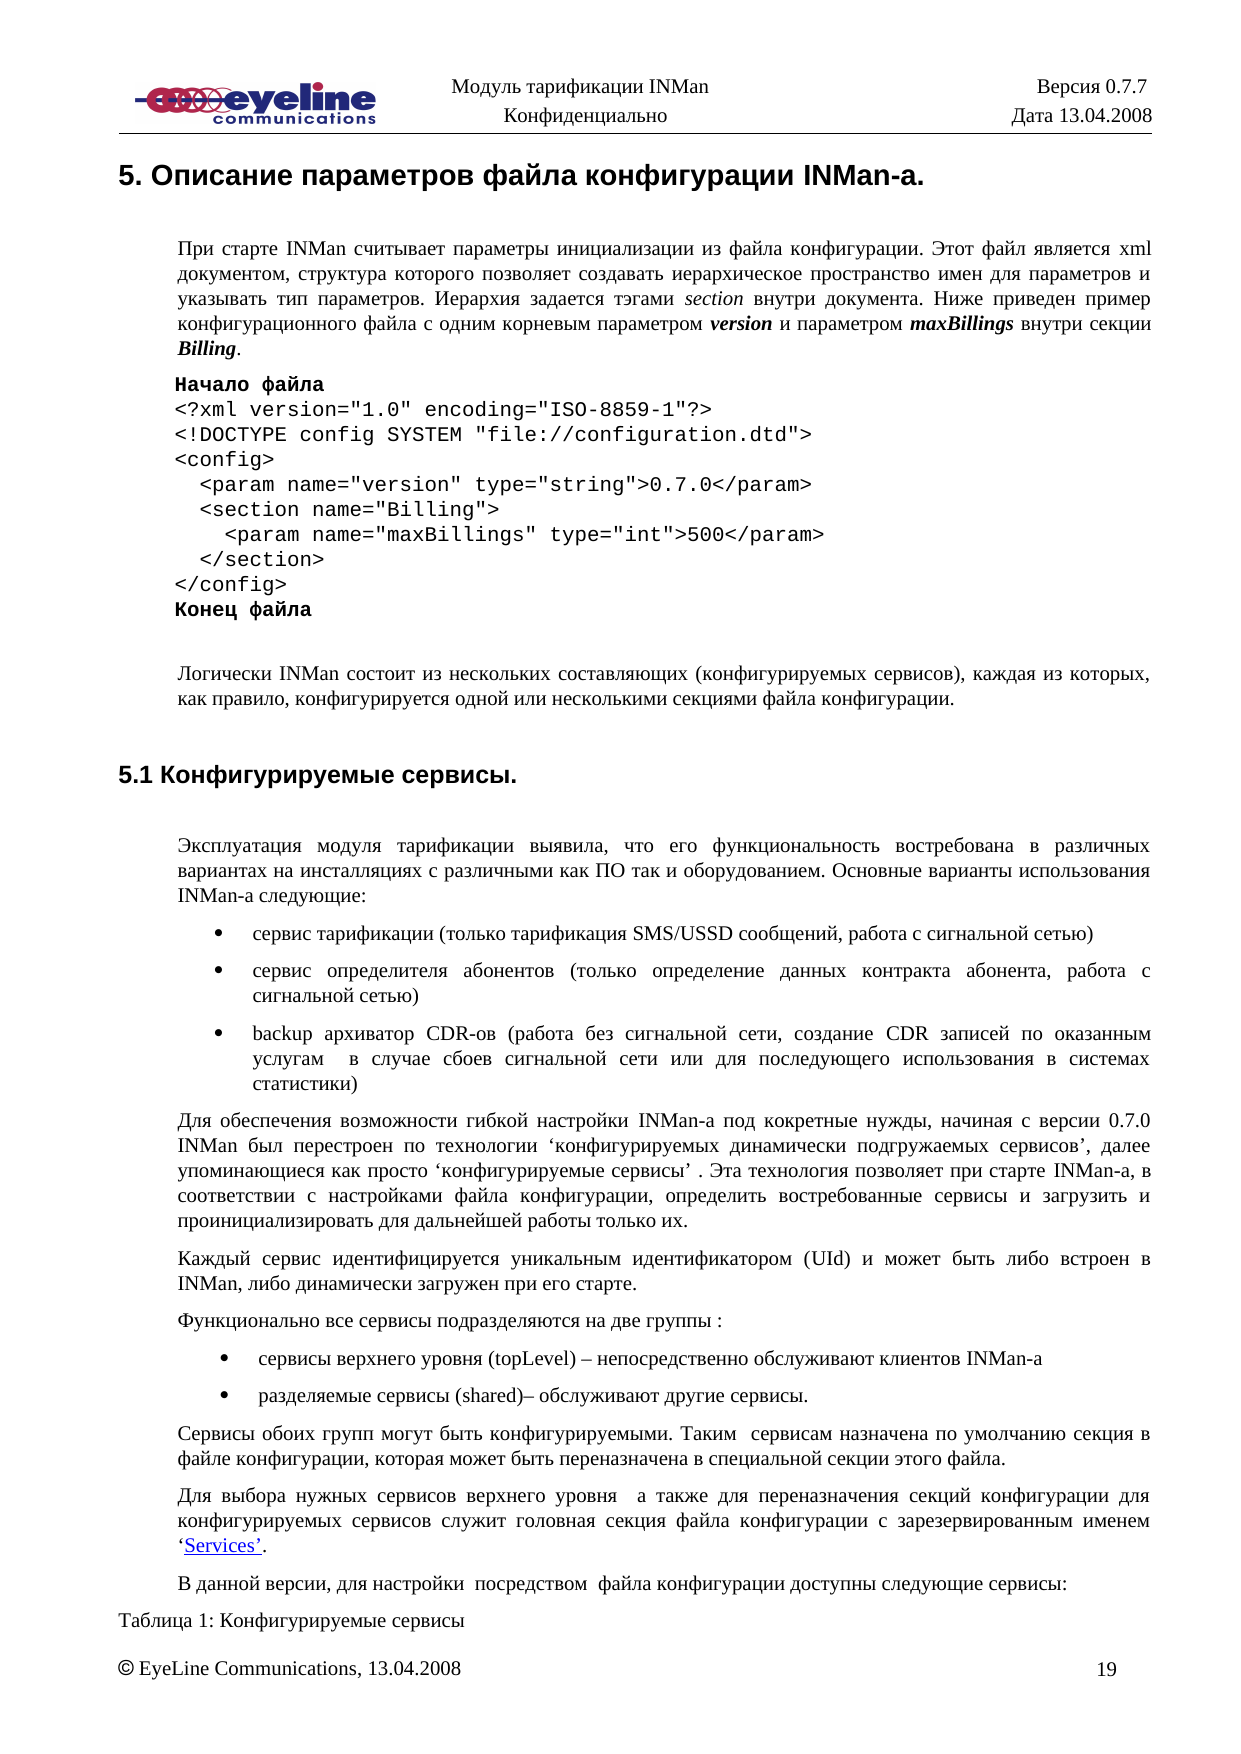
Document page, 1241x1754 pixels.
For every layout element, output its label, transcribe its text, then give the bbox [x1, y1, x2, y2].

list сервис тарификации (только тарификация SMS/USSD сообщений, работа с сигнальной сетью) [215, 920, 1151, 945]
list сервис определителя абонентов (только определение данных контракта абонента, работа с сигнальной сетью) [215, 957, 1151, 1007]
text <section name="Billing"> [174, 497, 1151, 522]
text <param name="version" type="string">0.7.0</param> [174, 472, 1151, 497]
text Каждый сервис идентифицируется уникальным идентификатором (UId) и может быть либо встроен в INMan, либо динамически загружен при его старте. [177, 1245, 1151, 1295]
text Функционально все сервисы подразделяются на две группы : [177, 1307, 1151, 1332]
list разделяемые сервисы (shared)– обслуживают другие сервисы. [221, 1382, 1151, 1407]
text Конец файла [174, 597, 1151, 622]
text Эксплуатация модуля тарификации выявила, что его функциональность востребована в различных вариантах на инсталляциях с различными как ПО так и оборудованием. Основные варианты использования INMan-a следующие: [177, 832, 1151, 907]
text <param name="maxBillings" type="int">500</param> [174, 522, 1151, 547]
text Сервисы обоих групп могут быть конфигурируемыми. Таким сервисам назначена по умолчанию секция в файле конфигурации, которая может быть переназначена в специальной секции этого файла. [177, 1420, 1151, 1470]
text <?xml version="1.0" encoding="ISO-8859-1"?> [174, 397, 1151, 422]
picture [135, 82, 376, 124]
text Для обеспечения возможности гибкой настройки INMan-a под кокретные нужды, начиная с версии 0.7.0 INMan был перестроен по технологии ‘конфигурируемых динамически подгружаемых сервисов’, далее упоминающиеся как просто ‘конфигурируемые сервисы’ . Эта технология позволяет при старте INMan-a, в соответствии с настройками файла конфигурации, определить востребованные сервисы и загрузить и проинициализировать для дальнейшей работы только их. [177, 1107, 1151, 1232]
text В данной версии, для настройки посредством файла конфигурации доступны следующие сервисы: [177, 1570, 1151, 1595]
subtitle Конфигурируемые сервисы. [118, 760, 1151, 789]
text <config> [174, 447, 1151, 472]
text Для выбора нужных сервисов верхнего уровня а также для переназначения секций конфигурации для конфигурируемых сервисов служит головная секция файла конфигурации с зарезервированным именем ‘Services’. [177, 1482, 1151, 1557]
subtitle Описание параметров файла конфигурации INMan-а. [118, 158, 1151, 191]
text <!DOCTYPE config SYSTEM "file://configuration.dtd"> [174, 422, 1151, 447]
text </config> [174, 572, 1151, 597]
text Логически INMan состоит из нескольких составляющих (конфигурируемых сервисов), каждая из которых, как правило, конфигурируется одной или несколькими секциями файла конфигурации. [177, 660, 1151, 710]
list сервисы верхнего уровня (topLevel) – непосредственно обслуживают клиентов INMan-a [221, 1345, 1151, 1370]
text </section> [174, 547, 1151, 572]
list backup архиватор CDR-ов (работа без сигнальной сети, создание CDR записей по оказанным услугам в случае сбоев сигнальной сети или для последующего использования в системах статистики) [215, 1020, 1151, 1095]
text Начало файла [174, 372, 1151, 397]
text Таблица 1: Конфигурируемые сервисы [118, 1607, 1151, 1632]
text При старте INMan считывает параметры инициализации из файла конфигурации. Этот файл является xml документом, структура которого позволяет создавать иерархическое пространство имен для параметров и указывать тип параметров. Иерархия задается тэгами section внутри документа. Ниже приведен пример конфигурационного файла с одним корневым параметром version и параметром maxBillings внутри секции Billing. [177, 235, 1151, 360]
